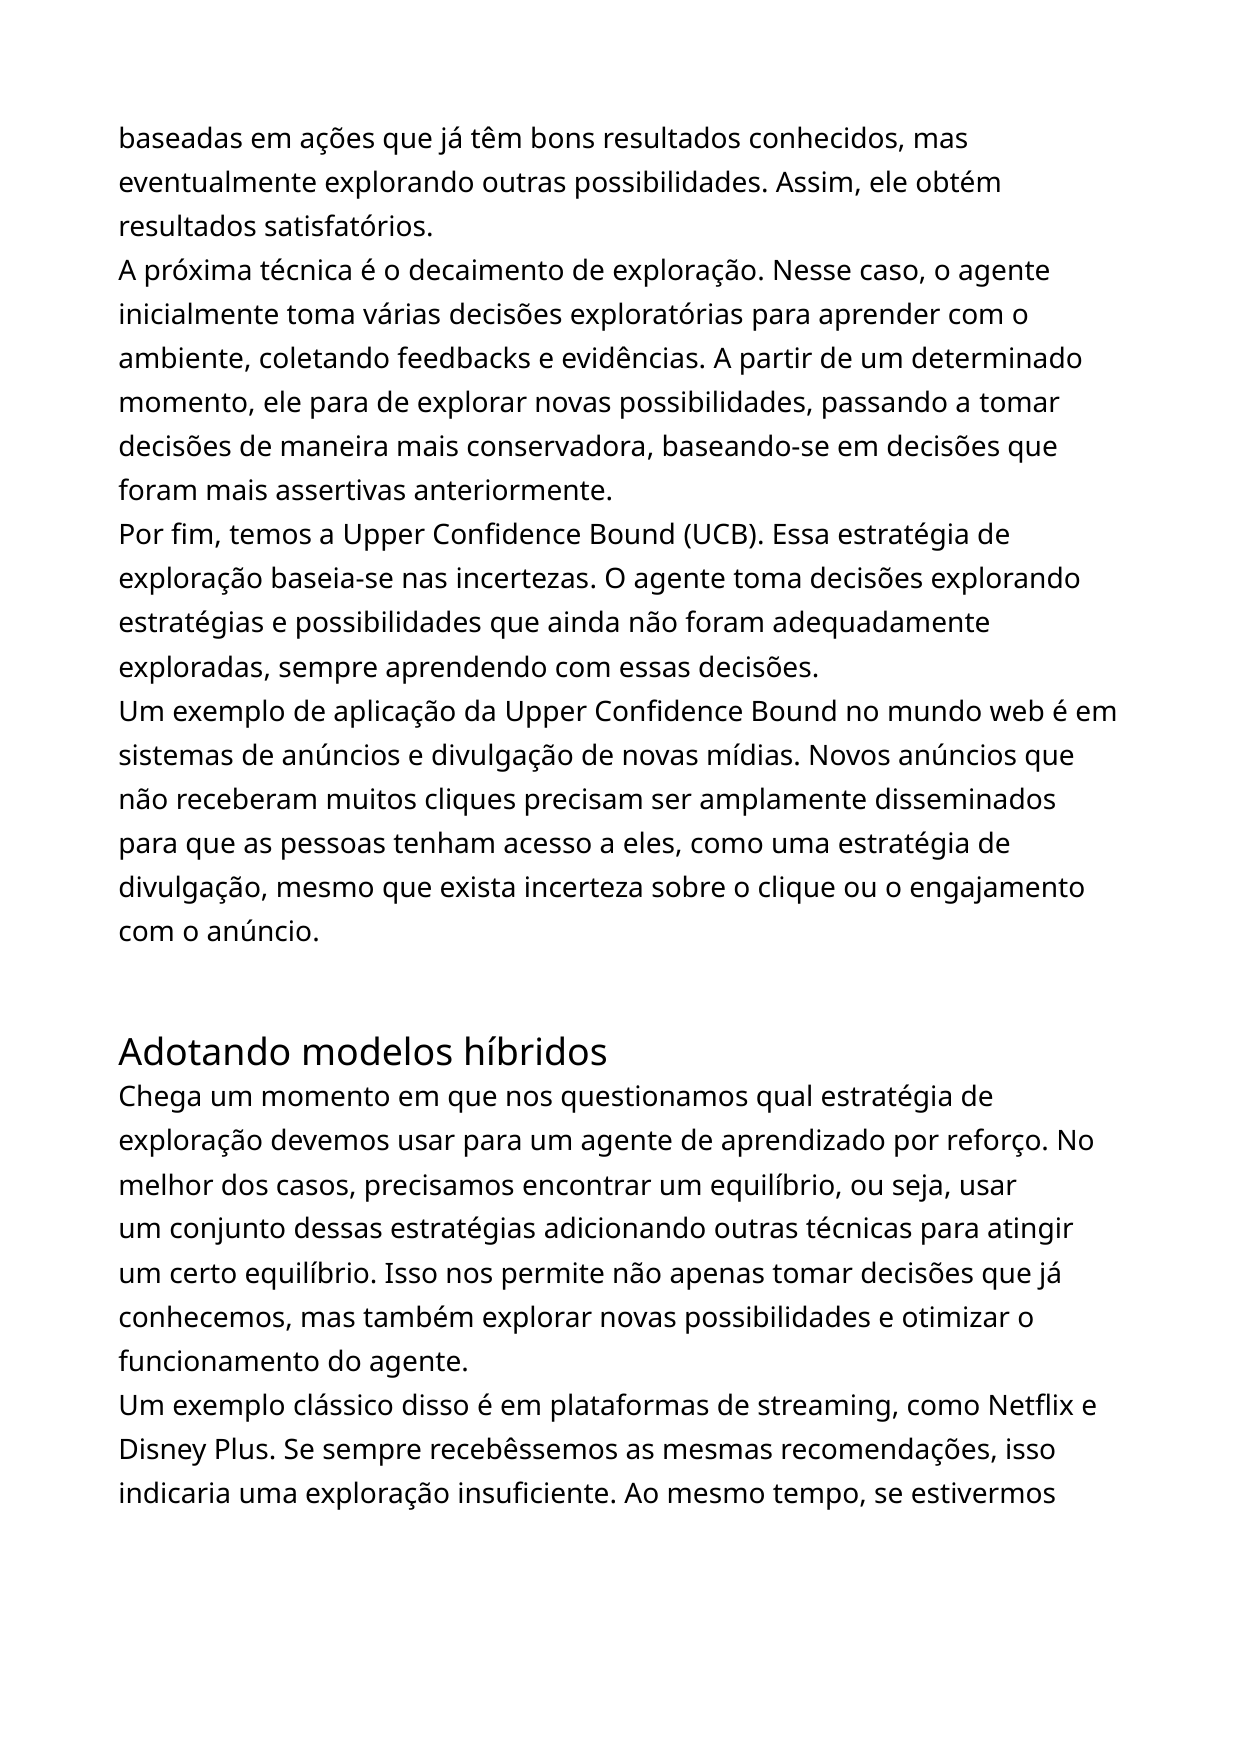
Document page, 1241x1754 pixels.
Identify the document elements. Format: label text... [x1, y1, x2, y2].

text Chega um momento em que nos questionamos qual estratégia de exploração devemos usar para um agente de aprendizado por reforço. No melhor dos casos, precisamos encontrar um equilíbrio, ou seja, usar um conjunto dessas estratégias adicionando outras técnicas para atingir um certo equilíbrio. Isso nos permite não apenas tomar decisões que já conhecemos, mas também explorar novas possibilidades e otimizar o funcionamento do agente. [118, 1077, 1122, 1379]
text Um exemplo clássico disso é em plataformas de streaming, como Netflix e Disney Plus. Se sempre recebêssemos as mesmas recomendações, isso indicaria uma exploração insuficiente. Ao mesmo tempo, se estivermos [118, 1385, 1122, 1512]
subtitle Adotando modelos híbridos [118, 1026, 1122, 1077]
text A próxima técnica é o decaimento de exploração. Nesse caso, o agente inicialmente toma várias decisões exploratórias para aprender com o ambiente, coletando feedbacks e evidências. A partir de um determinado momento, ele para de explorar novas possibilidades, passando a tomar decisões de maneira mais conservadora, baseando-se em decisões que foram mais assertivas anteriormente. [118, 250, 1122, 509]
text Por fim, temos a Upper Confidence Bound (UCB). Essa estratégia de exploração baseia-se nas incertezas. O agente toma decisões explorando estratégias e possibilidades que ainda não foram adequadamente exploradas, sempre aprendendo com essas decisões. [118, 515, 1122, 685]
text baseadas em ações que já têm bons resultados conhecidos, mas eventualmente explorando outras possibilidades. Assim, ele obtém resultados satisfatórios. [118, 118, 1122, 244]
text Um exemplo de aplicação da Upper Confidence Bound no mundo web é em sistemas de anúncios e divulgação de novas mídias. Novos anúncios que não receberam muitos cliques precisam ser amplamente disseminados para que as pessoas tenham acesso a eles, como uma estratégia de divulgação, mesmo que exista incerteza sobre o clique ou o engajamento com o anúncio. [118, 691, 1122, 949]
